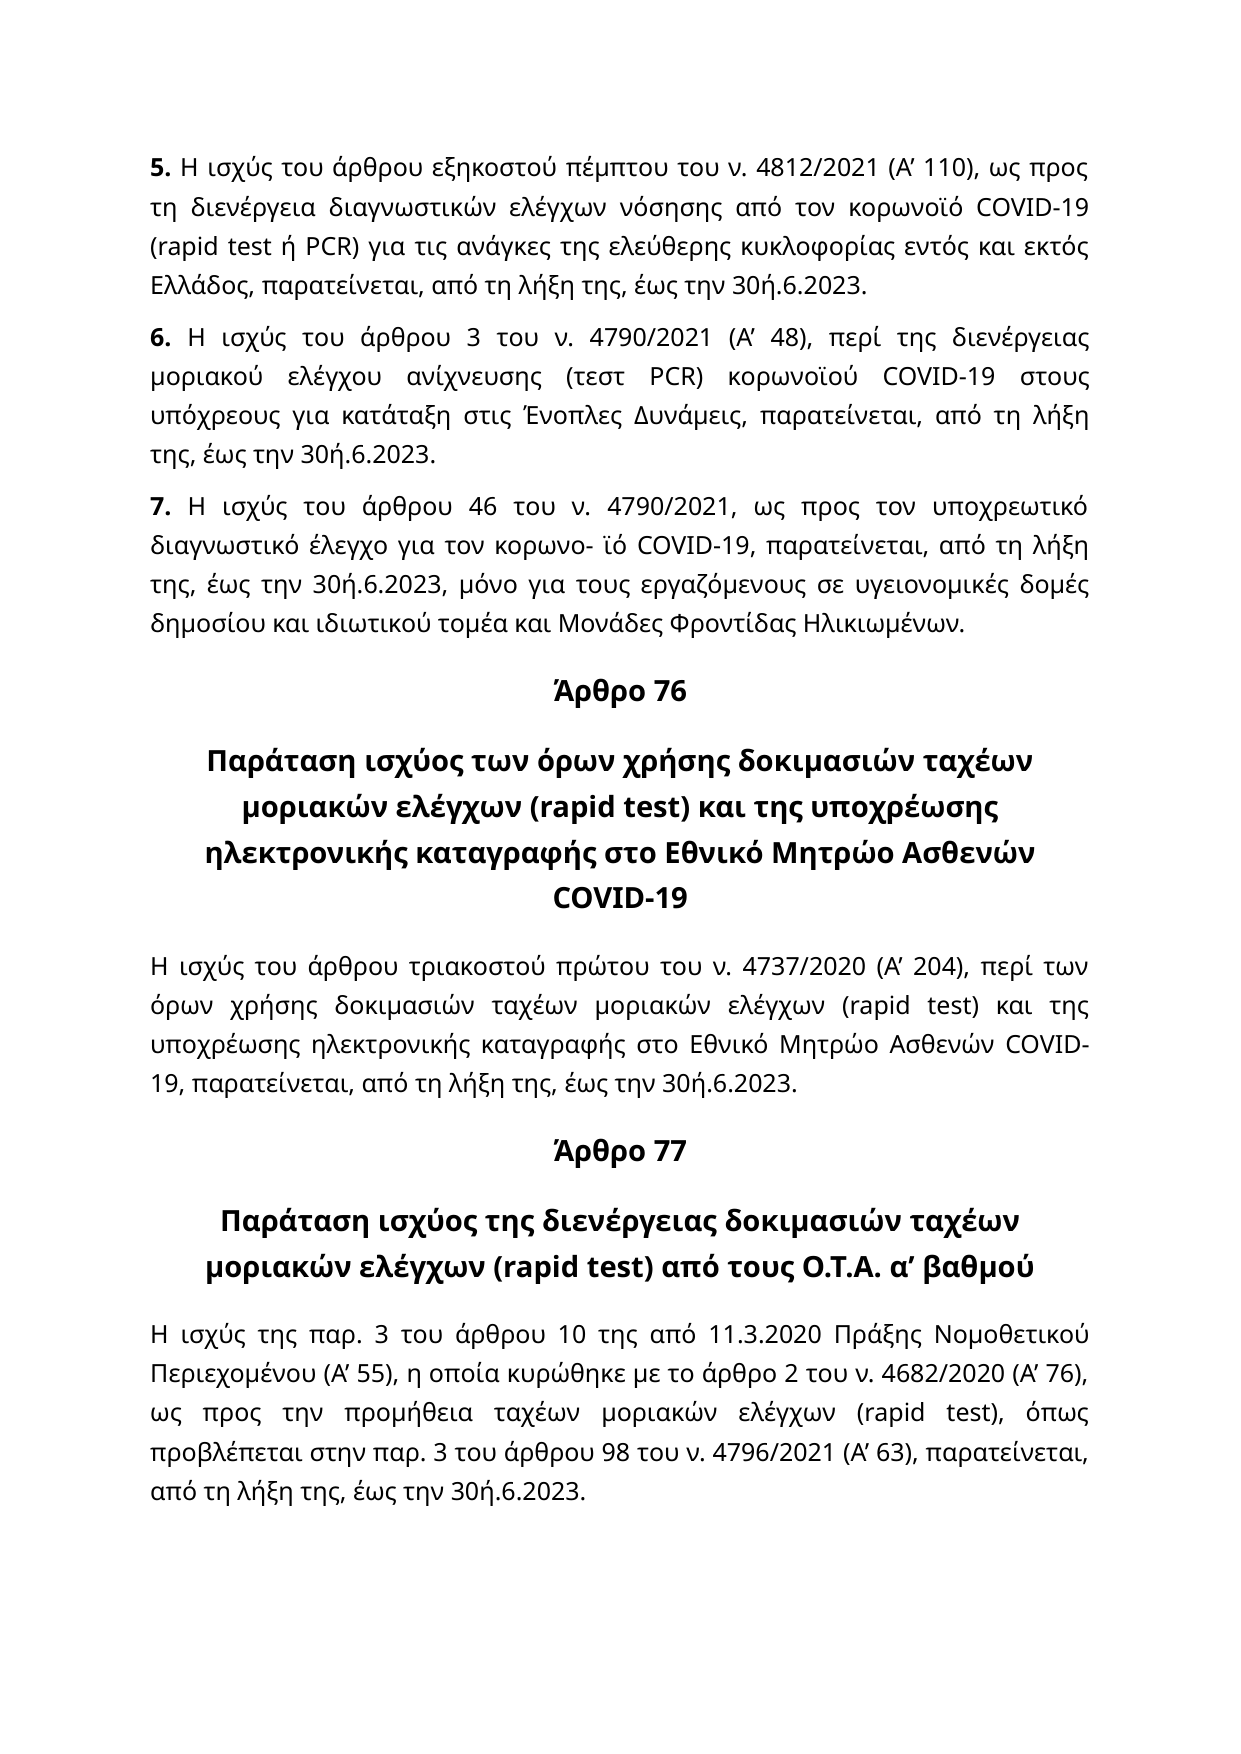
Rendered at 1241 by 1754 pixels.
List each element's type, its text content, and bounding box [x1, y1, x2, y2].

text 7. Η ισχύς του άρθρου 46 του ν. 4790/2021, ως προς τον υποχρεωτικό διαγνωστικό έλεγχο για τον κορωνο- ϊό COVID-19, παρατείνεται, από τη λήξη της, έως την 30ή.6.2023, μόνο για τους εργαζόμενους σε υγειονομικές δομές δημοσίου και ιδιωτικού τομέα και Μονάδες Φροντίδας Ηλικιωμένων. [150, 488, 1090, 640]
text 5. Η ισχύς του άρθρου εξηκοστού πέμπτου του ν. 4812/2021 (Α’ 110), ως προς τη διενέργεια διαγνωστικών ελέγχων νόσησης από τον κορωνοϊό COVID-19 (rapid test ή PCR) για τις ανάγκες της ελεύθερης κυκλοφορίας εντός και εκτός Ελλάδος, παρατείνεται, από τη λήξη της, έως την 30ή.6.2023. [150, 150, 1090, 302]
subtitle Παράταση ισχύος της διενέργειας δοκιμασιών ταχέων μοριακών ελέγχων (rapid test) από τους Ο.Τ.Α. α’ βαθμού [150, 1200, 1090, 1286]
text 6. Η ισχύς του άρθρου 3 του ν. 4790/2021 (Α’ 48), περί της διενέργειας μοριακού ελέγχου ανίχνευσης (τεστ PCR) κορωνοϊού COVID-19 στους υπόχρεους για κατάταξη στις Ένοπλες Δυνάμεις, παρατείνεται, από τη λήξη της, έως την 30ή.6.2023. [150, 319, 1090, 471]
subtitle Άρθρο 77 [150, 1130, 1090, 1169]
text Η ισχύς του άρθρου τριακοστού πρώτου του ν. 4737/2020 (Α’ 204), περί των όρων χρήσης δοκιμασιών ταχέων μοριακών ελέγχων (rapid test) και της υποχρέωσης ηλεκτρονικής καταγραφής στο Εθνικό Μητρώο Ασθενών COVID-19, παρατείνεται, από τη λήξη της, έως την 30ή.6.2023. [150, 948, 1090, 1100]
subtitle Παράταση ισχύος των όρων χρήσης δοκιμασιών ταχέων μοριακών ελέγχων (rapid test) και της υποχρέωσης ηλεκτρονικής καταγραφής στο Εθνικό Μητρώο Ασθενών COVID-19 [150, 741, 1090, 917]
subtitle Άρθρο 76 [150, 670, 1090, 710]
text Η ισχύς της παρ. 3 του άρθρου 10 της από 11.3.2020 Πράξης Νομοθετικού Περιεχομένου (Α’ 55), η οποία κυρώθηκε με το άρθρο 2 του ν. 4682/2020 (Α’ 76), ως προς την προμήθεια ταχέων μοριακών ελέγχων (rapid test), όπως προβλέπεται στην παρ. 3 του άρθρου 98 του ν. 4796/2021 (Α’ 63), παρατείνεται, από τη λήξη της, έως την 30ή.6.2023. [150, 1317, 1090, 1507]
